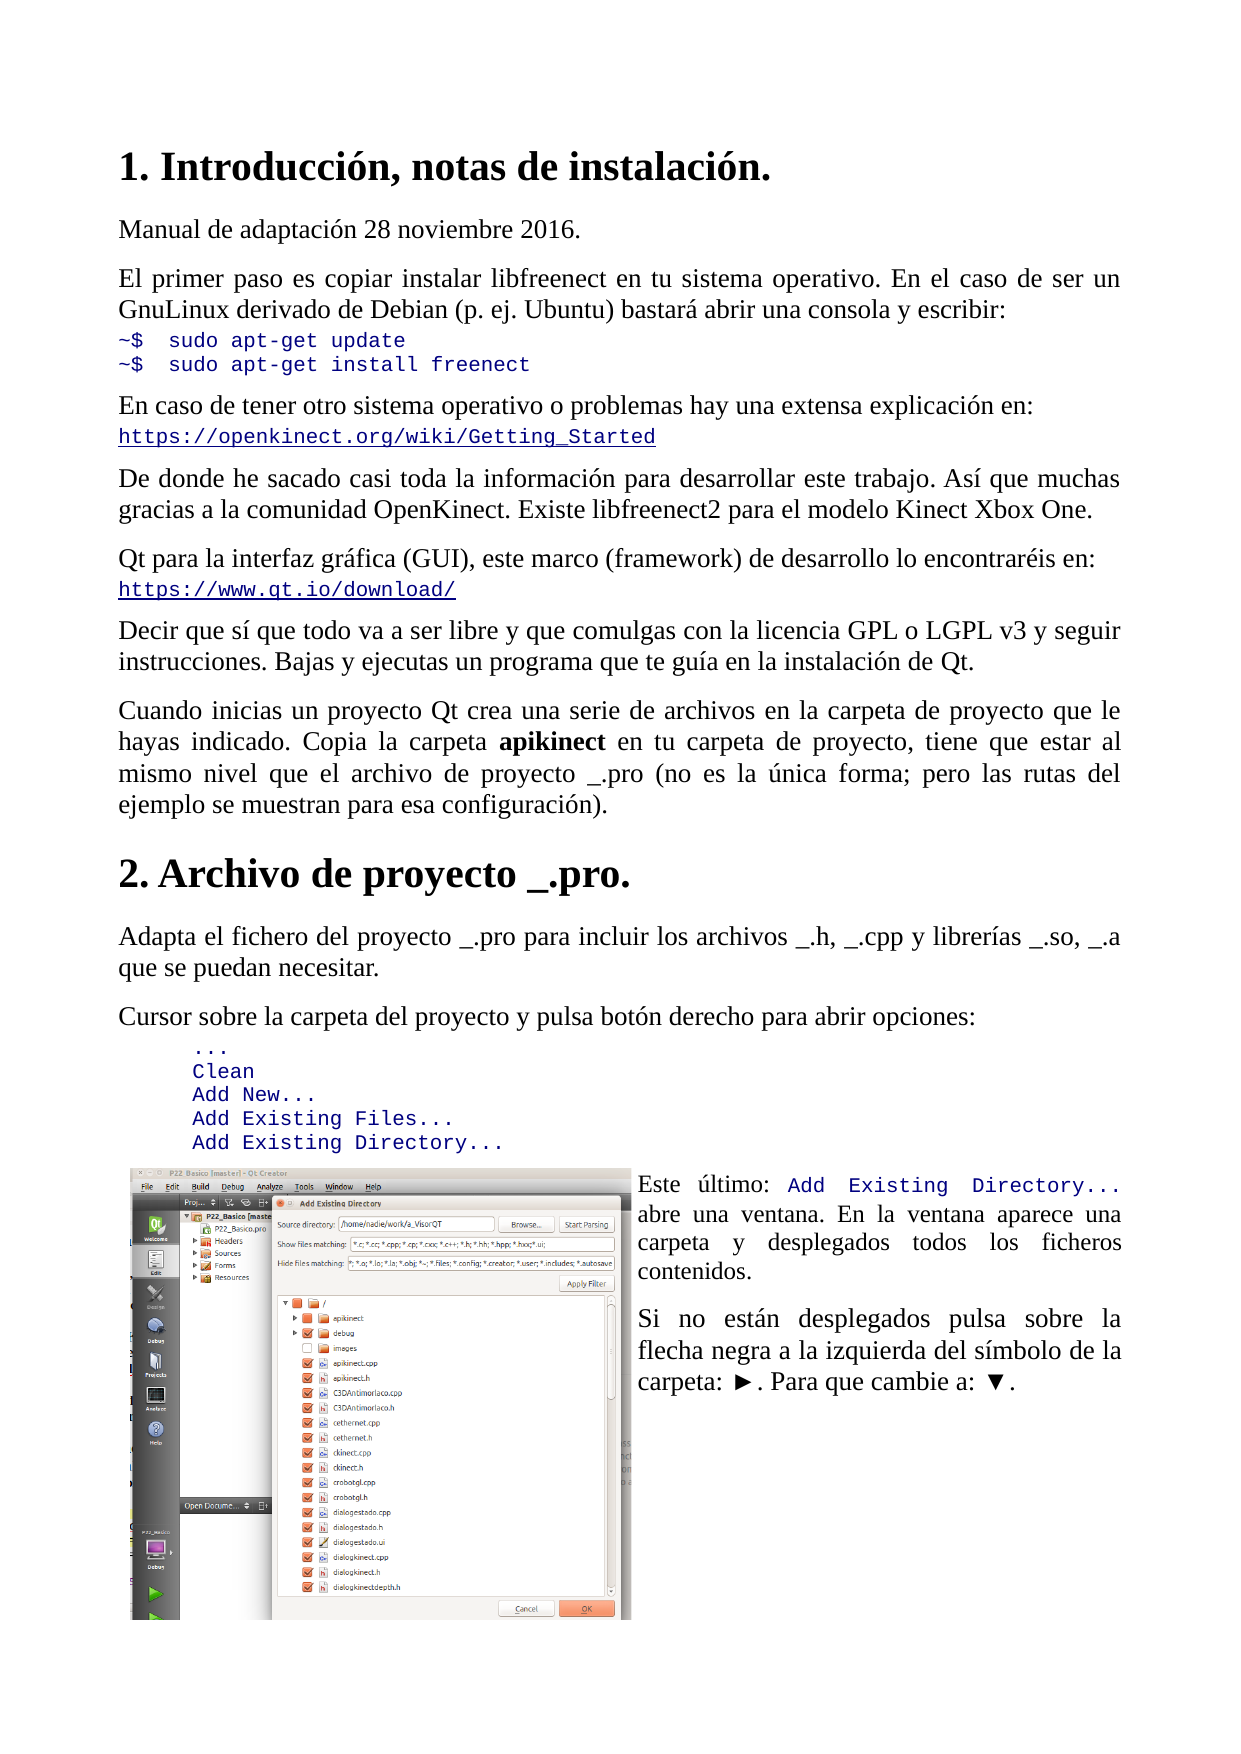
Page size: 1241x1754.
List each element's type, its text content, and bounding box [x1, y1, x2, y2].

text De donde he sacado casi toda la información para desarrollar este trabajo. Así que muchas gracias a la comunidad OpenKinect. Existe libfreenect2 para el modelo Kinect Xbox One. [118, 462, 1122, 524]
text Decir que sí que todo va a ser libre y que comulgas con la licencia GPL o LGPL v3 y seguir instrucciones. Bajas y ejecutas un programa que te guía en la instalación de Qt. [118, 614, 1122, 677]
text Qt para la interfaz gráfica (GUI), este marco (framework) de desarrollo lo encontraréis en: [118, 542, 1122, 573]
text Add New... [118, 1084, 1122, 1108]
text Cursor sobre la carpeta del proyecto y pulsa botón derecho para abrir opciones: [118, 1000, 1122, 1031]
text 1. Introducción, notas de instalación. [118, 142, 1122, 190]
text Cuando inicias un proyecto Qt crea una serie de archivos en la carpeta de proyecto que le hayas indicado. Copia la carpeta apikinect en tu carpeta de proyecto, tiene que estar al mismo nivel que el archivo de proyecto _.pro (no es la única forma; pero las rutas del ejemplo se muestran para esa configuración). [118, 694, 1122, 819]
text https://www.qt.io/download/ [118, 579, 1122, 603]
text ~$ sudo apt-get install freenect [118, 354, 1122, 378]
picture [130, 1168, 632, 1620]
text Si no están desplegados pulsa sobre la flecha negra a la izquierda del símbolo de la carpeta: ►. Para que cambie a: ▼. [632, 1303, 1122, 1396]
text ~$ sudo apt-get update [118, 330, 1122, 354]
text El primer paso es copiar instalar libfreenect en tu sistema operativo. En el caso de ser un GnuLinux derivado de Debian (p. ej. Ubuntu) bastará abrir una consola y escribir: [118, 262, 1122, 324]
text ... [118, 1037, 1122, 1061]
text Manual de adaptación 28 noviembre 2016. [118, 213, 1122, 244]
text Add Existing Files... [118, 1108, 1122, 1132]
text Este último: Add Existing Directory... abre una ventana. En la ventana aparece una carpeta y desplegados todos los ficheros contenidos. [118, 1167, 1122, 1285]
text Clean [118, 1061, 1122, 1084]
text En caso de tener otro sistema operativo o problemas hay una extensa explicación en: [118, 389, 1122, 421]
text 2. Archivo de proyecto _.pro. [118, 848, 1122, 896]
text Add Existing Directory... [118, 1132, 1122, 1155]
text Adapta el fichero del proyecto _.pro para incluir los archivos _.h, _.cpp y librerías _.so, _.a que se puedan necesitar. [118, 920, 1122, 982]
text https://openkinect.org/wiki/Getting_Started [118, 426, 1122, 450]
